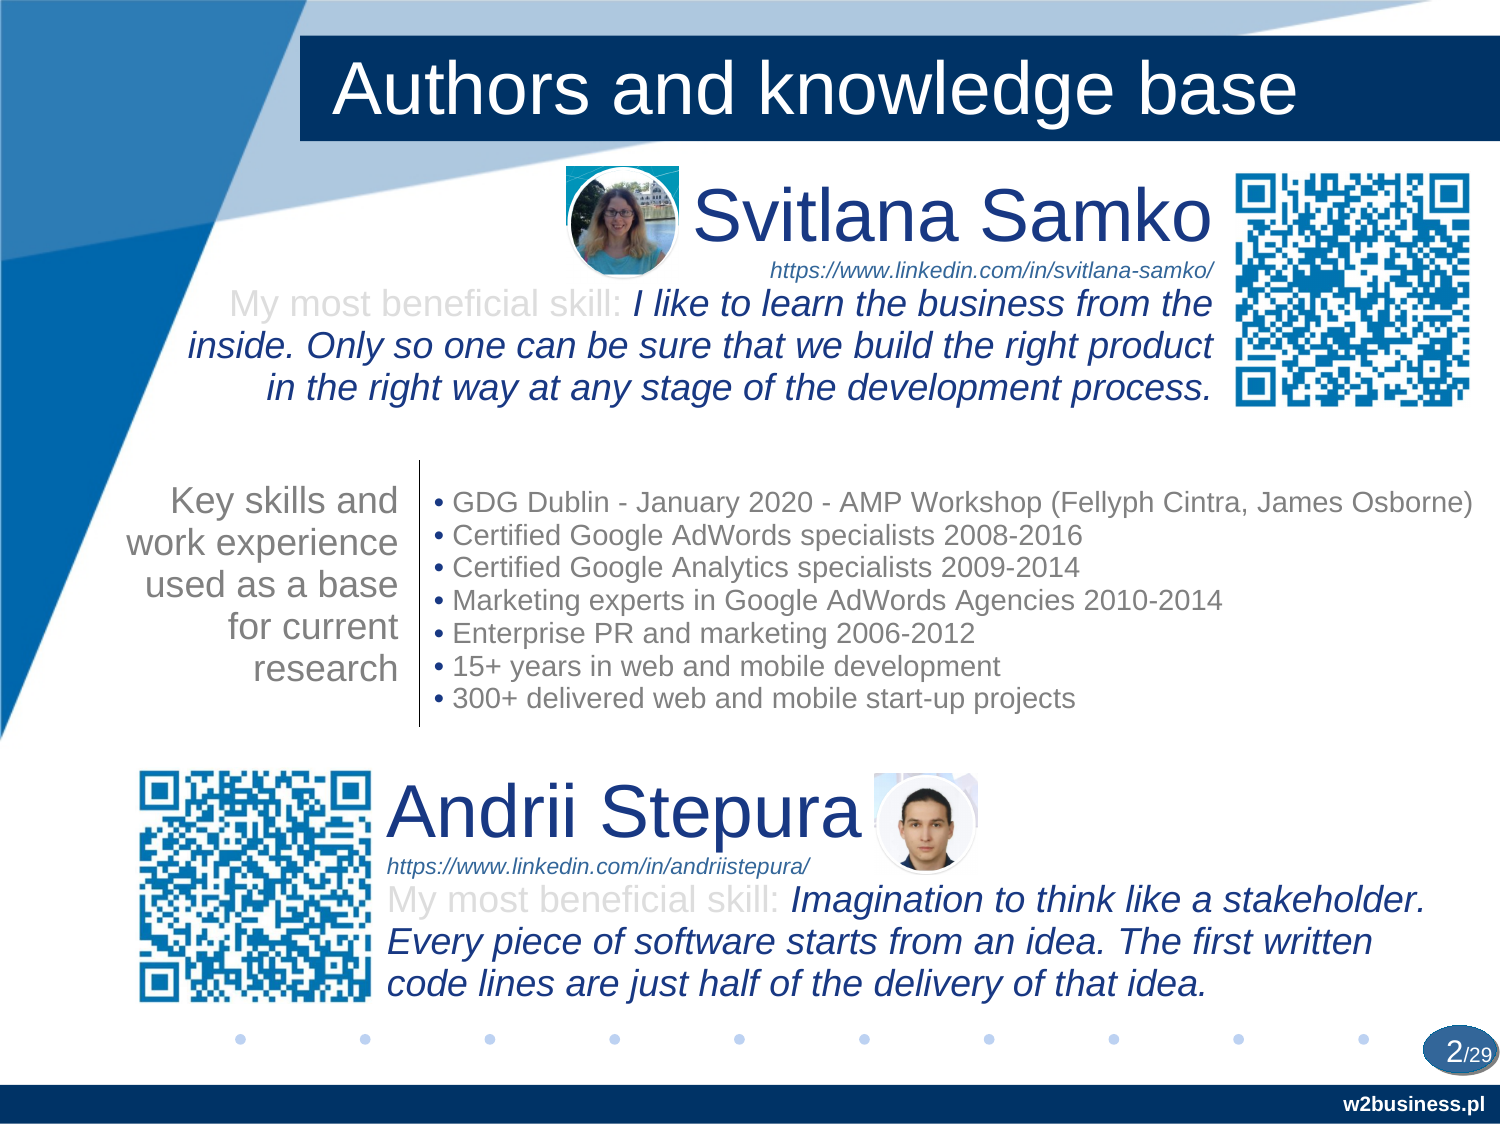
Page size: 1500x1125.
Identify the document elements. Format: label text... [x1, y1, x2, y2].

text_box Key skills and work experience used as a base for current research [83, 471, 414, 697]
picture [566, 166, 679, 284]
list Svitlana Samko https://www.linkedin.com/in/svitlana-samko/ My most beneficial skill: I like to learn the business from the inside. Only so one can be sure that we build the right product in the right way at any stage of the development process. [159, 165, 1229, 461]
picture [874, 773, 978, 875]
title Authors and knowledge base [300, 35, 1500, 142]
picture [0, 0, 1500, 1004]
text_box GDG Dublin - January 2020 - AMP Workshop (Fellyph Cintra, James Osborne) Certified Google AdWords specialists 2008-2016 Certified Google Analytics specialists 2009-2014 Marketing experts in Google AdWords Agencies 2010-2014 Enterprise PR and marketing 2006-2012 15+ years in web and mobile development 300+ delivered web and mobile start-up projects [419, 478, 1500, 756]
list Andrii Stepura https://www.linkedin.com/in/andriistepura/ My most beneficial skill: Imagination to think like a stakeholder. Every piece of software starts from an idea. The first written code lines are just half of the delivery of that idea. [372, 761, 1465, 1022]
